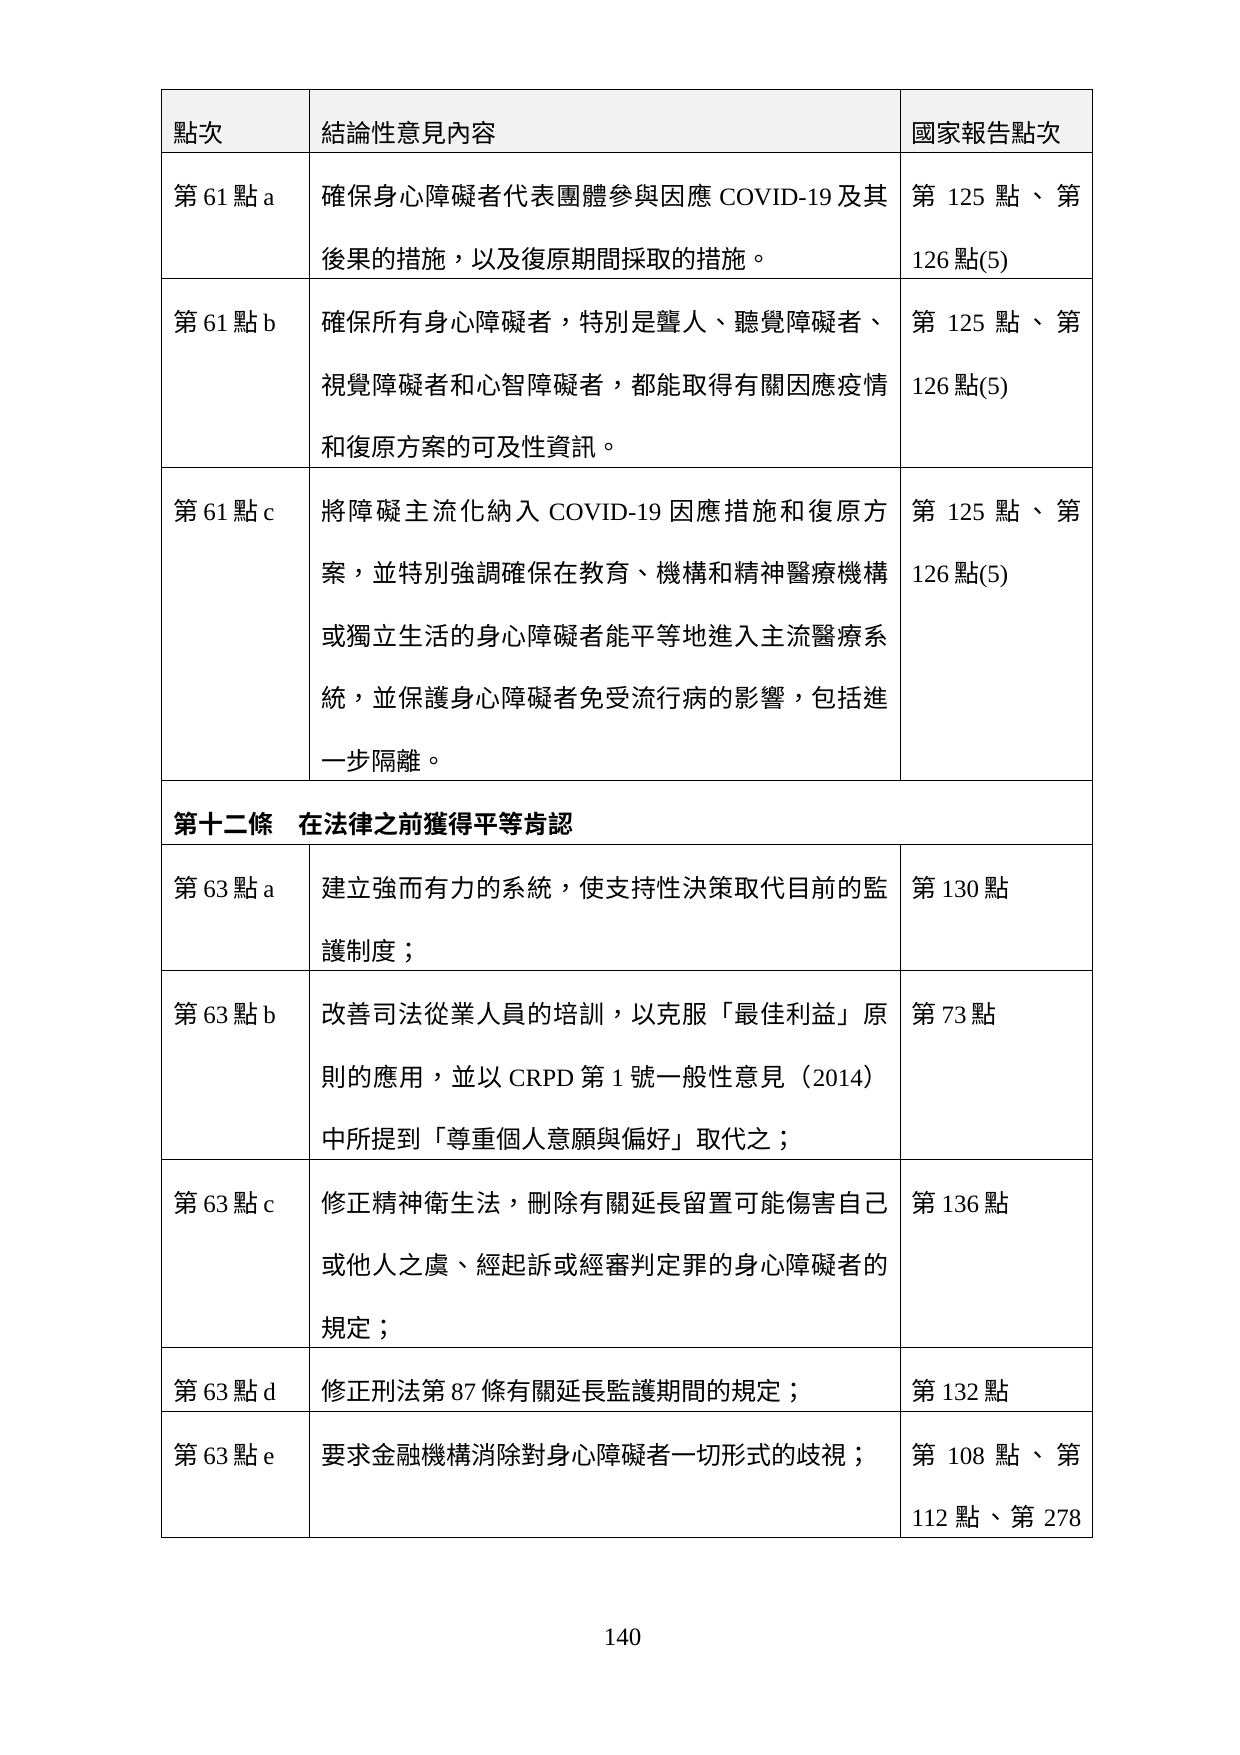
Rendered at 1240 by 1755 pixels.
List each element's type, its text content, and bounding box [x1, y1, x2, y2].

table_cell 第125點、第126點(5) [901, 279, 1092, 467]
table_cell 第125點、第126點(5) [901, 468, 1092, 780]
table_cell 修正刑法第87條有關延長監護期間的規定； [310, 1348, 900, 1411]
table_cell 要求金融機構消除對身心障礙者一切形式的歧視； [310, 1412, 900, 1537]
table_cell 第十二條 在法律之前獲得平等肯認 [162, 781, 1092, 844]
table_cell 改善司法從業人員的培訓，以克服「最佳利益」原則的應用，並以CRPD第1號一般性意見（2014）中所提到「尊重個人意願與偏好」取代之； [310, 971, 900, 1158]
table_cell 第130點 [901, 845, 1092, 970]
table_cell 第73點 [901, 971, 1092, 1158]
table_cell 第63點d [162, 1348, 309, 1411]
table_cell 第63點e [162, 1412, 309, 1537]
table_cell 第61點b [162, 279, 309, 467]
table_cell 第63點b [162, 971, 309, 1158]
table_cell 第61點a [162, 153, 309, 278]
table_header 點次 [162, 90, 309, 152]
table_cell 第125點、第126點(5) [901, 153, 1092, 278]
table_header 國家報告點次 [901, 90, 1092, 152]
table_cell 確保所有身心障礙者，特別是聾人、聽覺障礙者、視覺障礙者和心智障礙者，都能取得有關因應疫情和復原方案的可及性資訊。 [310, 279, 900, 467]
table_cell 修正精神衛生法，刪除有關延長留置可能傷害自己或他人之虞、經起訴或經審判定罪的身心障礙者的規定； [310, 1160, 900, 1347]
table_cell 將障礙主流化納入COVID-19因應措施和復原方案，並特別強調確保在教育、機構和精神醫療機構或獨立生活的身心障礙者能平等地進入主流醫療系統，並保護身心障礙者免受流行病的影響，包括進一步隔離。 [310, 468, 900, 780]
table_header 結論性意見內容 [310, 90, 900, 152]
table_cell 第63點c [162, 1160, 309, 1347]
table_cell 第132點 [901, 1348, 1092, 1411]
table_cell 確保身心障礙者代表團體參與因應COVID-19及其後果的措施，以及復原期間採取的措施。 [310, 153, 900, 278]
table_cell 第61點c [162, 468, 309, 780]
table_cell 建立強而有力的系統，使支持性決策取代目前的監護制度； [310, 845, 900, 970]
table_cell 第108點、第112點、第278 [901, 1412, 1092, 1537]
table_cell 第63點a [162, 845, 309, 970]
table_cell 第136點 [901, 1160, 1092, 1347]
